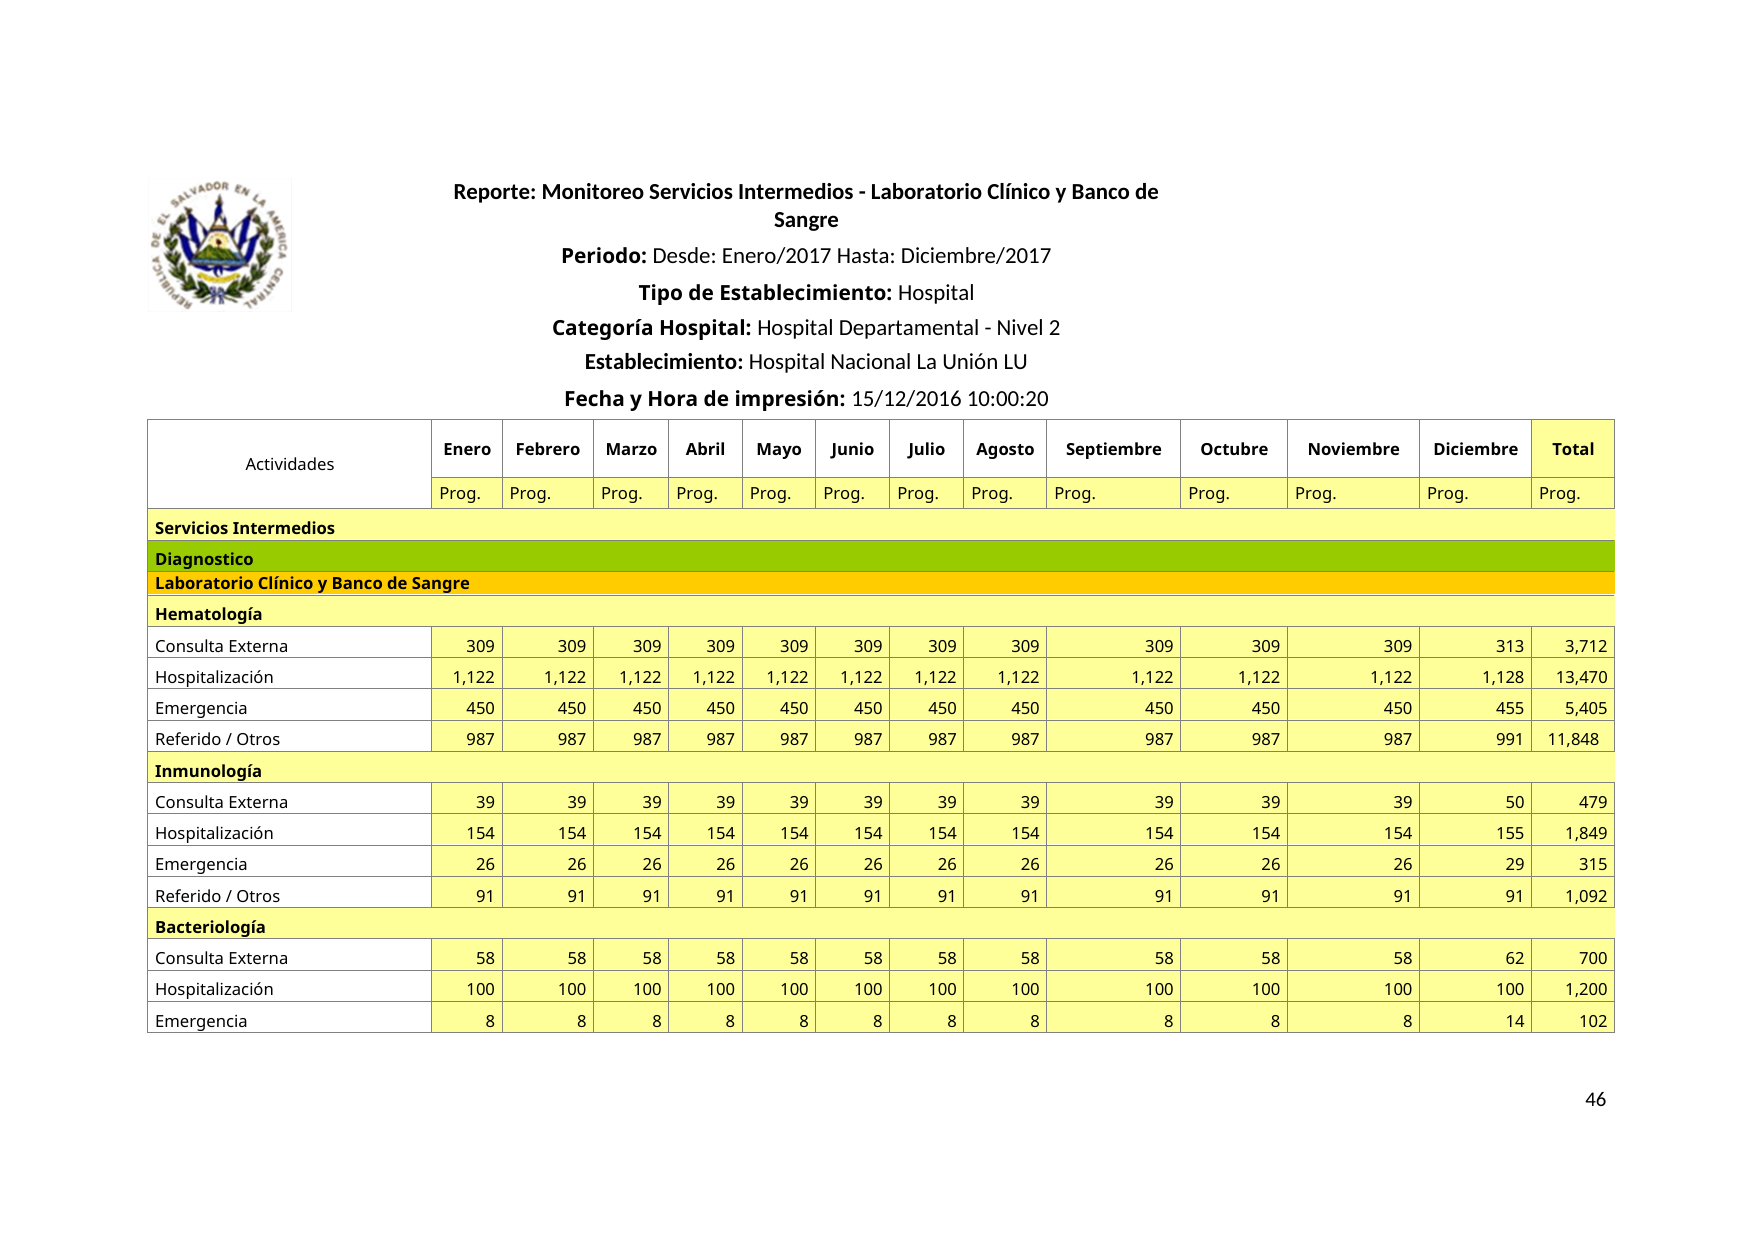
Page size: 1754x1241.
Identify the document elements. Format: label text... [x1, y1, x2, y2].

table_cell Consulta Externa [148, 939, 431, 969]
table_cell 91 [594, 877, 668, 907]
table_cell Noviembre [1288, 420, 1419, 477]
table_cell 450 [964, 689, 1046, 719]
table_cell 62 [1420, 939, 1531, 969]
table_cell 91 [503, 877, 593, 907]
table_cell 14 [1420, 1002, 1531, 1032]
table_cell Hematología [148, 595, 1615, 626]
table_cell Hospitalización [148, 971, 431, 1001]
table_cell 154 [964, 814, 1046, 844]
table_cell Diciembre [1420, 420, 1531, 477]
table_cell [1420, 277, 1532, 308]
table_cell Categoría Hospital: Hospital Departamental - Nivel 2 [432, 308, 1181, 346]
table_cell 39 [890, 783, 963, 813]
table_cell Septiembre [1047, 420, 1180, 477]
table_cell 58 [890, 939, 963, 969]
table_cell 58 [594, 939, 668, 969]
table_cell [1288, 277, 1419, 308]
table_cell 91 [1181, 877, 1287, 907]
table_cell 26 [743, 846, 815, 876]
table_cell [1532, 277, 1615, 308]
table_cell 91 [1288, 877, 1419, 907]
table_cell Julio [890, 420, 963, 477]
table_cell 309 [503, 627, 593, 657]
table_cell 26 [890, 846, 963, 876]
table_cell 450 [594, 689, 668, 719]
table_cell 26 [816, 846, 889, 876]
table_cell 987 [890, 721, 963, 751]
table_cell 154 [743, 814, 815, 844]
table_cell 91 [432, 877, 502, 907]
table_cell 100 [669, 971, 742, 1001]
table_cell 26 [432, 846, 502, 876]
table_cell 1,122 [890, 658, 963, 688]
table_cell 1,849 [1532, 814, 1614, 844]
table_cell Referido / Otros [148, 877, 431, 907]
table_cell 309 [1288, 627, 1419, 657]
table_cell [1288, 346, 1419, 377]
table_cell 450 [890, 689, 963, 719]
table_cell 26 [669, 846, 742, 876]
table_cell [1532, 308, 1615, 346]
table_cell 26 [964, 846, 1046, 876]
table_cell 987 [1288, 721, 1419, 751]
table_cell 8 [890, 1002, 963, 1032]
table_cell Prog. [1420, 478, 1531, 508]
table_cell 313 [1420, 627, 1531, 657]
table_cell 58 [1047, 939, 1180, 969]
table_cell Reporte: Monitoreo Servicios Intermedios - Laboratorio Clínico y Banco de Sangre [432, 177, 1181, 233]
table_cell 91 [1047, 877, 1180, 907]
table_cell Prog. [964, 478, 1046, 508]
table_cell Tipo de Establecimiento: Hospital [432, 277, 1181, 308]
table_cell Hospitalización [148, 814, 431, 844]
table_cell 987 [964, 721, 1046, 751]
table_cell 26 [1288, 846, 1419, 876]
table_cell 1,092 [1532, 877, 1614, 907]
table_cell 1,128 [1420, 658, 1531, 688]
table_cell 8 [964, 1002, 1046, 1032]
table_cell 91 [669, 877, 742, 907]
table_cell Consulta Externa [148, 627, 431, 657]
table_cell Prog. [503, 478, 593, 508]
table_cell 8 [1181, 1002, 1287, 1032]
table_cell Emergencia [148, 1002, 431, 1032]
table_cell 450 [669, 689, 742, 719]
table_cell [1181, 377, 1287, 419]
table_cell 39 [669, 783, 742, 813]
table_cell 1,122 [669, 658, 742, 688]
table_cell 39 [1181, 783, 1287, 813]
picture [147, 177, 293, 313]
table_cell 8 [669, 1002, 742, 1032]
table_cell 100 [1420, 971, 1531, 1001]
table_cell Fecha y Hora de impresión: 15/12/2016 10:00:20 [432, 377, 1181, 419]
table_cell [1532, 233, 1615, 277]
table_cell Prog. [890, 478, 963, 508]
table_cell Referido / Otros [148, 721, 431, 751]
table_cell Marzo [594, 420, 668, 477]
table_cell Emergencia [148, 689, 431, 719]
table_cell [1420, 177, 1532, 233]
table_cell 91 [743, 877, 815, 907]
table_cell Inmunología [148, 752, 1615, 782]
table_cell 700 [1532, 939, 1614, 969]
table_cell 1,122 [594, 658, 668, 688]
table_cell 154 [1181, 814, 1287, 844]
table_cell Prog. [1047, 478, 1180, 508]
table_cell [1288, 233, 1419, 277]
table_cell 154 [432, 814, 502, 844]
table_cell Diagnostico [148, 540, 1615, 571]
table_cell 1,122 [432, 658, 502, 688]
table_cell 154 [1288, 814, 1419, 844]
table_cell 39 [1288, 783, 1419, 813]
table_cell 987 [669, 721, 742, 751]
table_cell 987 [503, 721, 593, 751]
table_cell 1,122 [964, 658, 1046, 688]
table_cell 91 [816, 877, 889, 907]
table_cell 39 [503, 783, 593, 813]
table_cell 309 [743, 627, 815, 657]
table_cell 154 [890, 814, 963, 844]
table_cell [1288, 308, 1419, 346]
table_cell [1181, 177, 1287, 233]
table_cell 39 [964, 783, 1046, 813]
table_cell 309 [890, 627, 963, 657]
table_cell Febrero [503, 420, 593, 477]
table_cell 987 [1047, 721, 1180, 751]
table_cell 1,122 [503, 658, 593, 688]
table_cell 100 [1288, 971, 1419, 1001]
table_cell 100 [816, 971, 889, 1001]
table_cell Periodo: Desde: Enero/2017 Hasta: Diciembre/2017 [432, 233, 1181, 277]
table_cell 100 [1181, 971, 1287, 1001]
table_cell 1,122 [1288, 658, 1419, 688]
table_cell Prog. [743, 478, 815, 508]
table_cell Consulta Externa [148, 783, 431, 813]
table_cell 309 [1047, 627, 1180, 657]
table_cell 450 [432, 689, 502, 719]
table_cell 13,470 [1532, 658, 1614, 688]
table_cell [1420, 377, 1532, 419]
table_cell Agosto [964, 420, 1046, 477]
table_cell [1181, 308, 1287, 346]
table_cell 8 [1288, 1002, 1419, 1032]
table_cell 39 [743, 783, 815, 813]
table_cell 8 [594, 1002, 668, 1032]
table_cell 26 [1047, 846, 1180, 876]
table_cell 58 [669, 939, 742, 969]
table_cell Mayo [743, 420, 815, 477]
table_cell [1532, 346, 1615, 377]
table_cell Junio [816, 420, 889, 477]
table_cell 8 [1047, 1002, 1180, 1032]
table_cell 58 [503, 939, 593, 969]
table_cell 987 [432, 721, 502, 751]
table_cell Servicios Intermedios [148, 509, 1615, 539]
table_cell 29 [1420, 846, 1531, 876]
table_cell 58 [432, 939, 502, 969]
table_cell 91 [890, 877, 963, 907]
table_cell 100 [1047, 971, 1180, 1001]
table_cell 100 [594, 971, 668, 1001]
table_cell 991 [1420, 721, 1531, 751]
table_cell 3,712 [1532, 627, 1614, 657]
table_header [294, 205, 424, 261]
table_cell 1,200 [1532, 971, 1614, 1001]
table_cell 309 [816, 627, 889, 657]
table_cell 8 [503, 1002, 593, 1032]
table_cell 39 [594, 783, 668, 813]
table_cell 50 [1420, 783, 1531, 813]
table_cell 315 [1532, 846, 1614, 876]
table_cell Total [1532, 420, 1614, 477]
table_cell 58 [1181, 939, 1287, 969]
table_cell 309 [432, 627, 502, 657]
table_cell Emergencia [148, 846, 431, 876]
table_cell Prog. [816, 478, 889, 508]
table_cell Prog. [432, 478, 502, 508]
table_cell 987 [816, 721, 889, 751]
table_cell 987 [743, 721, 815, 751]
table_cell 154 [503, 814, 593, 844]
table_cell [1420, 308, 1532, 346]
table_cell 1,122 [743, 658, 815, 688]
table_cell Prog. [594, 478, 668, 508]
table_cell 154 [816, 814, 889, 844]
table_cell 58 [1288, 939, 1419, 969]
table_cell Establecimiento: Hospital Nacional La Unión LU [432, 346, 1181, 377]
table_cell 58 [816, 939, 889, 969]
table_cell 100 [964, 971, 1046, 1001]
table_cell 100 [432, 971, 502, 1001]
table_cell [1532, 377, 1615, 419]
table_cell 154 [594, 814, 668, 844]
table_cell [1532, 177, 1615, 233]
table_cell 26 [503, 846, 593, 876]
table_cell 91 [964, 877, 1046, 907]
table_cell 8 [432, 1002, 502, 1032]
table_cell Octubre [1181, 420, 1287, 477]
table_cell 987 [1181, 721, 1287, 751]
table_cell 450 [816, 689, 889, 719]
table_cell 39 [816, 783, 889, 813]
table_cell 39 [1047, 783, 1180, 813]
table_cell 91 [1420, 877, 1531, 907]
table_cell 154 [1047, 814, 1180, 844]
table_cell 58 [743, 939, 815, 969]
table_cell 39 [432, 783, 502, 813]
table_cell 155 [1420, 814, 1531, 844]
table_header [148, 177, 432, 419]
table_cell Abril [669, 420, 742, 477]
table_cell Prog. [1181, 478, 1287, 508]
table_cell 309 [669, 627, 742, 657]
table_cell 450 [1181, 689, 1287, 719]
table_cell 1,122 [816, 658, 889, 688]
table_cell [1288, 177, 1419, 233]
table_cell 26 [594, 846, 668, 876]
table_cell 102 [1532, 1002, 1614, 1032]
table_cell [1181, 233, 1287, 277]
table_cell 8 [816, 1002, 889, 1032]
table_cell [1181, 277, 1287, 308]
table_cell Actividades [148, 420, 431, 508]
table_cell 100 [503, 971, 593, 1001]
table_cell Bacteriología [148, 908, 1615, 938]
table_cell 11,848 [1532, 721, 1614, 751]
table_cell Laboratorio Clínico y Banco de Sangre [148, 571, 1615, 594]
table_cell 479 [1532, 783, 1614, 813]
table_cell 100 [743, 971, 815, 1001]
table_cell 100 [890, 971, 963, 1001]
table_cell 154 [669, 814, 742, 844]
table_cell 450 [743, 689, 815, 719]
table_cell Prog. [1532, 478, 1614, 508]
table_cell [1420, 346, 1532, 377]
table_cell 58 [964, 939, 1046, 969]
table_cell 450 [1288, 689, 1419, 719]
table_cell 8 [743, 1002, 815, 1032]
table_cell 450 [503, 689, 593, 719]
table_cell Prog. [669, 478, 742, 508]
table_cell [1420, 233, 1532, 277]
table_cell 26 [1181, 846, 1287, 876]
table_cell 309 [594, 627, 668, 657]
table_cell 5,405 [1532, 689, 1614, 719]
table_cell 309 [1181, 627, 1287, 657]
table_cell [1288, 377, 1419, 419]
table_cell 309 [964, 627, 1046, 657]
table_cell 455 [1420, 689, 1531, 719]
table_cell 1,122 [1181, 658, 1287, 688]
table_cell 987 [594, 721, 668, 751]
table_cell 1,122 [1047, 658, 1180, 688]
table_cell Enero [432, 420, 502, 477]
table_cell [1181, 346, 1287, 377]
table_cell 450 [1047, 689, 1180, 719]
table_cell Prog. [1288, 478, 1419, 508]
table_cell Hospitalización [148, 658, 431, 688]
